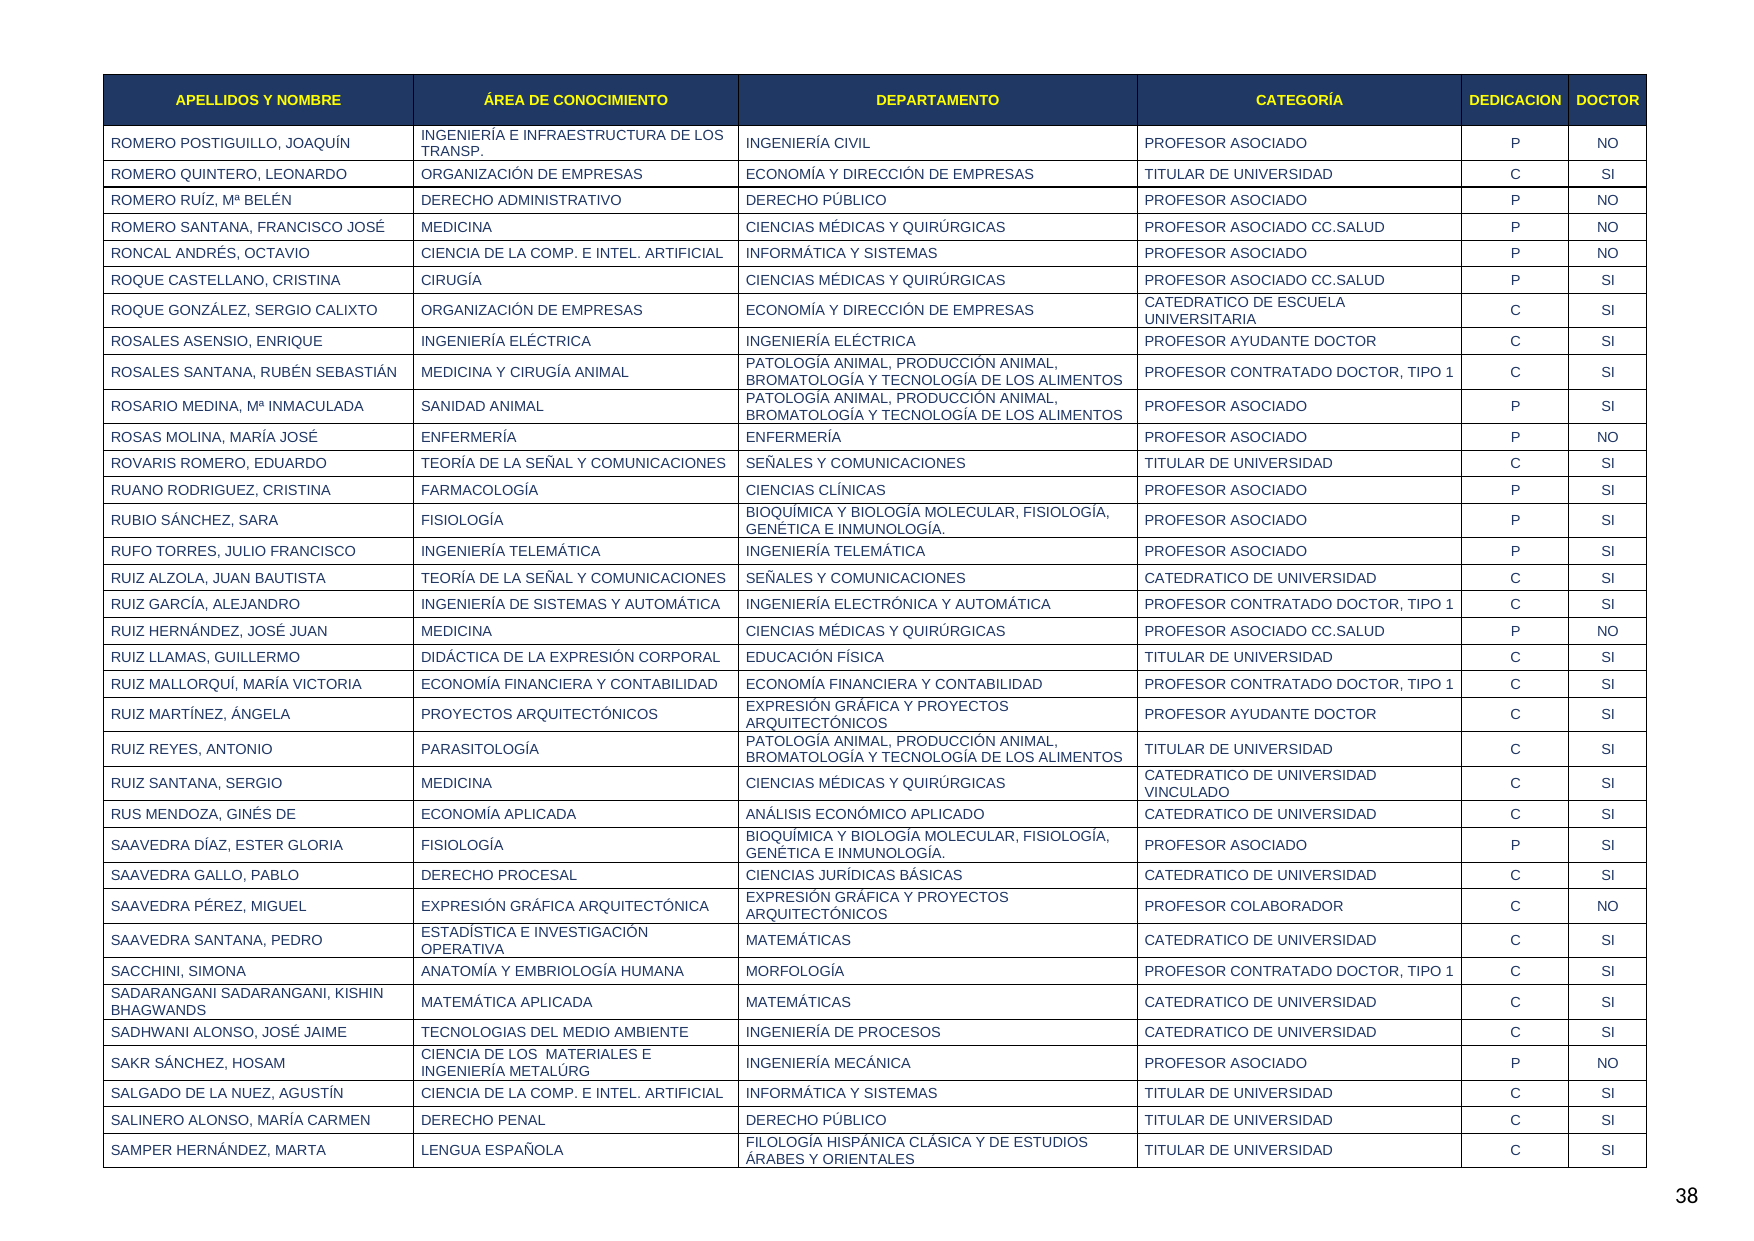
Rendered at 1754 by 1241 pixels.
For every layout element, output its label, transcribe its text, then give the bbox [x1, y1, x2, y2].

table_cell LENGUA ESPAÑOLA [414, 1134, 738, 1167]
table_cell SI [1569, 1081, 1646, 1106]
table_cell INGENIERÍA CIVIL [739, 126, 1137, 160]
table_cell CATEDRATICO DE UNIVERSIDAD VINCULADO [1138, 767, 1461, 800]
table_cell C [1462, 1107, 1568, 1133]
table_cell C [1462, 1020, 1568, 1045]
table_cell ORGANIZACIÓN DE EMPRESAS [414, 294, 738, 327]
table_cell CATEDRATICO DE UNIVERSIDAD [1138, 863, 1461, 888]
table_cell PROFESOR ASOCIADO [1138, 477, 1461, 503]
table_cell RUS MENDOZA, GINÉS DE [104, 801, 413, 827]
table_cell SI [1569, 732, 1646, 766]
table_cell MATEMÁTICA APLICADA [414, 985, 738, 1018]
table_cell INGENIERÍA DE SISTEMAS Y AUTOMÁTICA [414, 591, 738, 617]
table_cell ROVARIS ROMERO, EDUARDO [104, 451, 413, 476]
table_cell TITULAR DE UNIVERSIDAD [1138, 451, 1461, 476]
table_cell ENFERMERÍA [414, 424, 738, 449]
table_cell ROMERO RUÍZ, Mª BELÉN [104, 188, 413, 213]
table_cell TEORÍA DE LA SEÑAL Y COMUNICACIONES [414, 451, 738, 476]
table_cell SADHWANI ALONSO, JOSÉ JAIME [104, 1020, 413, 1045]
table_cell PROFESOR ASOCIADO CC.SALUD [1138, 214, 1461, 239]
table_cell MATEMÁTICAS [739, 924, 1137, 957]
table_cell CATEDRATICO DE UNIVERSIDAD [1138, 985, 1461, 1018]
table_cell RUIZ MARTÍNEZ, ÁNGELA [104, 698, 413, 731]
table_cell SI [1569, 355, 1646, 388]
table_cell SI [1569, 1107, 1646, 1133]
table_cell PATOLOGÍA ANIMAL, PRODUCCIÓN ANIMAL, BROMATOLOGÍA Y TECNOLOGÍA DE LOS ALIMENTOS [739, 390, 1137, 423]
table_cell CATEDRATICO DE ESCUELA UNIVERSITARIA [1138, 294, 1461, 327]
table_cell CATEDRATICO DE UNIVERSIDAD [1138, 801, 1461, 827]
table_cell SI [1569, 504, 1646, 537]
table_cell RUIZ MALLORQUÍ, MARÍA VICTORIA [104, 671, 413, 697]
table_cell C [1462, 863, 1568, 888]
table_cell C [1462, 985, 1568, 1018]
table_cell P [1462, 477, 1568, 503]
table_cell SI [1569, 698, 1646, 731]
table_cell CATEDRATICO DE UNIVERSIDAD [1138, 924, 1461, 957]
table_cell EXPRESIÓN GRÁFICA Y PROYECTOS ARQUITECTÓNICOS [739, 889, 1137, 923]
table_cell FISIOLOGÍA [414, 828, 738, 862]
table_cell SI [1569, 451, 1646, 476]
table_cell DERECHO PÚBLICO [739, 188, 1137, 213]
table_cell BIOQUÍMICA Y BIOLOGÍA MOLECULAR, FISIOLOGÍA, GENÉTICA E INMUNOLOGÍA. [739, 504, 1137, 537]
table_cell C [1462, 801, 1568, 827]
table_cell INGENIERÍA ELÉCTRICA [414, 328, 738, 354]
table_cell SI [1569, 767, 1646, 800]
table_cell ROMERO SANTANA, FRANCISCO JOSÉ [104, 214, 413, 239]
table_cell MEDICINA [414, 214, 738, 239]
table_cell MEDICINA [414, 767, 738, 800]
table_cell P [1462, 390, 1568, 423]
table_cell C [1462, 328, 1568, 354]
table_cell CIENCIAS MÉDICAS Y QUIRÚRGICAS [739, 267, 1137, 293]
table_cell C [1462, 1134, 1568, 1167]
table_header APELLIDOS Y NOMBRE [104, 75, 413, 125]
table_cell PROFESOR ASOCIADO [1138, 390, 1461, 423]
table_cell DIDÁCTICA DE LA EXPRESIÓN CORPORAL [414, 645, 738, 670]
table_cell PROFESOR ASOCIADO [1138, 188, 1461, 213]
table_cell SADARANGANI SADARANGANI, KISHIN BHAGWANDS [104, 985, 413, 1018]
table_cell FISIOLOGÍA [414, 504, 738, 537]
table_cell ECONOMÍA FINANCIERA Y CONTABILIDAD [414, 671, 738, 697]
table_cell ROQUE CASTELLANO, CRISTINA [104, 267, 413, 293]
table_cell RUIZ GARCÍA, ALEJANDRO [104, 591, 413, 617]
table_cell CATEDRATICO DE UNIVERSIDAD [1138, 1020, 1461, 1045]
table_cell PROFESOR CONTRATADO DOCTOR, TIPO 1 [1138, 355, 1461, 388]
table_cell SI [1569, 863, 1646, 888]
table_cell RUIZ ALZOLA, JUAN BAUTISTA [104, 565, 413, 590]
table_cell RUFO TORRES, JULIO FRANCISCO [104, 538, 413, 564]
table_cell INGENIERÍA TELEMÁTICA [414, 538, 738, 564]
table_cell P [1462, 126, 1568, 160]
table_header DOCTOR [1569, 75, 1646, 125]
table_cell CIENCIAS MÉDICAS Y QUIRÚRGICAS [739, 618, 1137, 643]
table_cell INGENIERÍA E INFRAESTRUCTURA DE LOS TRANSP. [414, 126, 738, 160]
table_cell SI [1569, 328, 1646, 354]
table_cell CIENCIA DE LOS MATERIALES E INGENIERÍA METALÚRG [414, 1046, 738, 1079]
table_cell C [1462, 645, 1568, 670]
table_cell PROFESOR AYUDANTE DOCTOR [1138, 698, 1461, 731]
table_cell SI [1569, 1134, 1646, 1167]
table_cell C [1462, 451, 1568, 476]
table_cell SI [1569, 1020, 1646, 1045]
table_cell P [1462, 214, 1568, 239]
table_cell CIRUGÍA [414, 267, 738, 293]
table_cell ROSALES SANTANA, RUBÉN SEBASTIÁN [104, 355, 413, 388]
table_cell SI [1569, 801, 1646, 827]
table_cell EDUCACIÓN FÍSICA [739, 645, 1137, 670]
table_cell NO [1569, 241, 1646, 266]
table_cell TITULAR DE UNIVERSIDAD [1138, 645, 1461, 670]
table_cell SI [1569, 267, 1646, 293]
table_cell SEÑALES Y COMUNICACIONES [739, 451, 1137, 476]
table_cell NO [1569, 214, 1646, 239]
table_cell RUIZ HERNÁNDEZ, JOSÉ JUAN [104, 618, 413, 643]
table_cell ENFERMERÍA [739, 424, 1137, 449]
table_cell MORFOLOGÍA [739, 958, 1137, 984]
table_cell PROFESOR CONTRATADO DOCTOR, TIPO 1 [1138, 591, 1461, 617]
table_cell FARMACOLOGÍA [414, 477, 738, 503]
table_cell PROFESOR ASOCIADO CC.SALUD [1138, 618, 1461, 643]
table_cell SI [1569, 671, 1646, 697]
table_cell ROQUE GONZÁLEZ, SERGIO CALIXTO [104, 294, 413, 327]
table_cell TECNOLOGIAS DEL MEDIO AMBIENTE [414, 1020, 738, 1045]
table_cell ORGANIZACIÓN DE EMPRESAS [414, 161, 738, 186]
table_cell PROFESOR CONTRATADO DOCTOR, TIPO 1 [1138, 671, 1461, 697]
table_cell SANIDAD ANIMAL [414, 390, 738, 423]
table_cell SEÑALES Y COMUNICACIONES [739, 565, 1137, 590]
table_cell PROFESOR ASOCIADO [1138, 241, 1461, 266]
table_cell SALINERO ALONSO, MARÍA CARMEN [104, 1107, 413, 1133]
table_cell EXPRESIÓN GRÁFICA ARQUITECTÓNICA [414, 889, 738, 923]
table_cell INGENIERÍA ELÉCTRICA [739, 328, 1137, 354]
table_cell CATEDRATICO DE UNIVERSIDAD [1138, 565, 1461, 590]
table_cell C [1462, 698, 1568, 731]
table_cell SI [1569, 924, 1646, 957]
table_cell P [1462, 1046, 1568, 1079]
table_cell SAAVEDRA PÉREZ, MIGUEL [104, 889, 413, 923]
table_cell C [1462, 671, 1568, 697]
table_cell DERECHO PÚBLICO [739, 1107, 1137, 1133]
table_cell SAAVEDRA DÍAZ, ESTER GLORIA [104, 828, 413, 862]
table_cell ECONOMÍA FINANCIERA Y CONTABILIDAD [739, 671, 1137, 697]
table_cell C [1462, 958, 1568, 984]
table_cell C [1462, 591, 1568, 617]
table_cell PROFESOR ASOCIADO [1138, 538, 1461, 564]
table_cell ECONOMÍA Y DIRECCIÓN DE EMPRESAS [739, 294, 1137, 327]
table_cell C [1462, 565, 1568, 590]
table_cell PROFESOR COLABORADOR [1138, 889, 1461, 923]
table_cell SI [1569, 958, 1646, 984]
table_cell NO [1569, 188, 1646, 213]
table_cell SAKR SÁNCHEZ, HOSAM [104, 1046, 413, 1079]
table_cell SI [1569, 538, 1646, 564]
table_cell TEORÍA DE LA SEÑAL Y COMUNICACIONES [414, 565, 738, 590]
table_cell TITULAR DE UNIVERSIDAD [1138, 1134, 1461, 1167]
table_cell P [1462, 424, 1568, 449]
table_cell C [1462, 924, 1568, 957]
table_cell PROFESOR ASOCIADO [1138, 424, 1461, 449]
table_cell PROFESOR ASOCIADO [1138, 1046, 1461, 1079]
table_cell DERECHO PROCESAL [414, 863, 738, 888]
table_cell INGENIERÍA ELECTRÓNICA Y AUTOMÁTICA [739, 591, 1137, 617]
table_cell C [1462, 732, 1568, 766]
table_cell RUIZ SANTANA, SERGIO [104, 767, 413, 800]
table_cell C [1462, 767, 1568, 800]
table_cell MEDICINA Y CIRUGÍA ANIMAL [414, 355, 738, 388]
table_cell TITULAR DE UNIVERSIDAD [1138, 1107, 1461, 1133]
table_cell PARASITOLOGÍA [414, 732, 738, 766]
table_cell RONCAL ANDRÉS, OCTAVIO [104, 241, 413, 266]
table_cell DERECHO ADMINISTRATIVO [414, 188, 738, 213]
table_cell C [1462, 1081, 1568, 1106]
table_cell P [1462, 538, 1568, 564]
table_cell SI [1569, 161, 1646, 186]
table_cell INFORMÁTICA Y SISTEMAS [739, 241, 1137, 266]
table_cell RUIZ LLAMAS, GUILLERMO [104, 645, 413, 670]
table_cell ROMERO QUINTERO, LEONARDO [104, 161, 413, 186]
table_cell INGENIERÍA TELEMÁTICA [739, 538, 1137, 564]
table_cell PATOLOGÍA ANIMAL, PRODUCCIÓN ANIMAL, BROMATOLOGÍA Y TECNOLOGÍA DE LOS ALIMENTOS [739, 732, 1137, 766]
table_cell P [1462, 267, 1568, 293]
table_cell ECONOMÍA Y DIRECCIÓN DE EMPRESAS [739, 161, 1137, 186]
table_cell P [1462, 241, 1568, 266]
table_cell CIENCIA DE LA COMP. E INTEL. ARTIFICIAL [414, 241, 738, 266]
table_cell NO [1569, 889, 1646, 923]
table_cell SI [1569, 390, 1646, 423]
table_cell PROFESOR ASOCIADO [1138, 126, 1461, 160]
table_cell BIOQUÍMICA Y BIOLOGÍA MOLECULAR, FISIOLOGÍA, GENÉTICA E INMUNOLOGÍA. [739, 828, 1137, 862]
table_cell C [1462, 355, 1568, 388]
table_cell NO [1569, 1046, 1646, 1079]
table_cell PROFESOR ASOCIADO CC.SALUD [1138, 267, 1461, 293]
table_cell SI [1569, 294, 1646, 327]
table_cell CIENCIAS MÉDICAS Y QUIRÚRGICAS [739, 214, 1137, 239]
table_cell CIENCIAS MÉDICAS Y QUIRÚRGICAS [739, 767, 1137, 800]
table_cell PROFESOR AYUDANTE DOCTOR [1138, 328, 1461, 354]
table_cell ANÁLISIS ECONÓMICO APLICADO [739, 801, 1137, 827]
table_cell CIENCIAS JURÍDICAS BÁSICAS [739, 863, 1137, 888]
table_cell P [1462, 188, 1568, 213]
table_cell NO [1569, 126, 1646, 160]
table_cell NO [1569, 424, 1646, 449]
table_cell SI [1569, 477, 1646, 503]
table_cell ROSARIO MEDINA, Mª INMACULADA [104, 390, 413, 423]
table_cell SALGADO DE LA NUEZ, AGUSTÍN [104, 1081, 413, 1106]
table_cell CIENCIA DE LA COMP. E INTEL. ARTIFICIAL [414, 1081, 738, 1106]
table_cell ROSAS MOLINA, MARÍA JOSÉ [104, 424, 413, 449]
table_cell PROFESOR ASOCIADO [1138, 504, 1461, 537]
table_cell DERECHO PENAL [414, 1107, 738, 1133]
table_cell FILOLOGÍA HISPÁNICA CLÁSICA Y DE ESTUDIOS ÁRABES Y ORIENTALES [739, 1134, 1137, 1167]
table_cell SI [1569, 645, 1646, 670]
table_cell MATEMÁTICAS [739, 985, 1137, 1018]
table_cell RUBIO SÁNCHEZ, SARA [104, 504, 413, 537]
table_cell PROFESOR CONTRATADO DOCTOR, TIPO 1 [1138, 958, 1461, 984]
table_header CATEGORÍA [1138, 75, 1461, 125]
table_header DEPARTAMENTO [739, 75, 1137, 125]
table_cell SACCHINI, SIMONA [104, 958, 413, 984]
table_cell NO [1569, 618, 1646, 643]
table_cell INGENIERÍA DE PROCESOS [739, 1020, 1137, 1045]
table_cell ESTADÍSTICA E INVESTIGACIÓN OPERATIVA [414, 924, 738, 957]
table_cell SAMPER HERNÁNDEZ, MARTA [104, 1134, 413, 1167]
table_cell ROMERO POSTIGUILLO, JOAQUÍN [104, 126, 413, 160]
table_cell SAAVEDRA SANTANA, PEDRO [104, 924, 413, 957]
table_cell SI [1569, 985, 1646, 1018]
table_cell C [1462, 889, 1568, 923]
table_cell INFORMÁTICA Y SISTEMAS [739, 1081, 1137, 1106]
table_cell P [1462, 504, 1568, 537]
table_header ÁREA DE CONOCIMIENTO [414, 75, 738, 125]
table_cell RUANO RODRIGUEZ, CRISTINA [104, 477, 413, 503]
table_cell EXPRESIÓN GRÁFICA Y PROYECTOS ARQUITECTÓNICOS [739, 698, 1137, 731]
table_cell SAAVEDRA GALLO, PABLO [104, 863, 413, 888]
table_cell PATOLOGÍA ANIMAL, PRODUCCIÓN ANIMAL, BROMATOLOGÍA Y TECNOLOGÍA DE LOS ALIMENTOS [739, 355, 1137, 388]
table_cell SI [1569, 828, 1646, 862]
table_cell TITULAR DE UNIVERSIDAD [1138, 1081, 1461, 1106]
table_cell P [1462, 828, 1568, 862]
table_cell CIENCIAS CLÍNICAS [739, 477, 1137, 503]
table_cell PROFESOR ASOCIADO [1138, 828, 1461, 862]
table_cell ROSALES ASENSIO, ENRIQUE [104, 328, 413, 354]
table_cell INGENIERÍA MECÁNICA [739, 1046, 1137, 1079]
table_cell PROYECTOS ARQUITECTÓNICOS [414, 698, 738, 731]
table_cell SI [1569, 591, 1646, 617]
table_header DEDICACION [1462, 75, 1568, 125]
table_cell SI [1569, 565, 1646, 590]
table_cell MEDICINA [414, 618, 738, 643]
table_cell P [1462, 618, 1568, 643]
table_cell C [1462, 161, 1568, 186]
table_cell ECONOMÍA APLICADA [414, 801, 738, 827]
table_cell ANATOMÍA Y EMBRIOLOGÍA HUMANA [414, 958, 738, 984]
table_cell C [1462, 294, 1568, 327]
table_cell TITULAR DE UNIVERSIDAD [1138, 732, 1461, 766]
table_cell TITULAR DE UNIVERSIDAD [1138, 161, 1461, 186]
table_cell RUIZ REYES, ANTONIO [104, 732, 413, 766]
